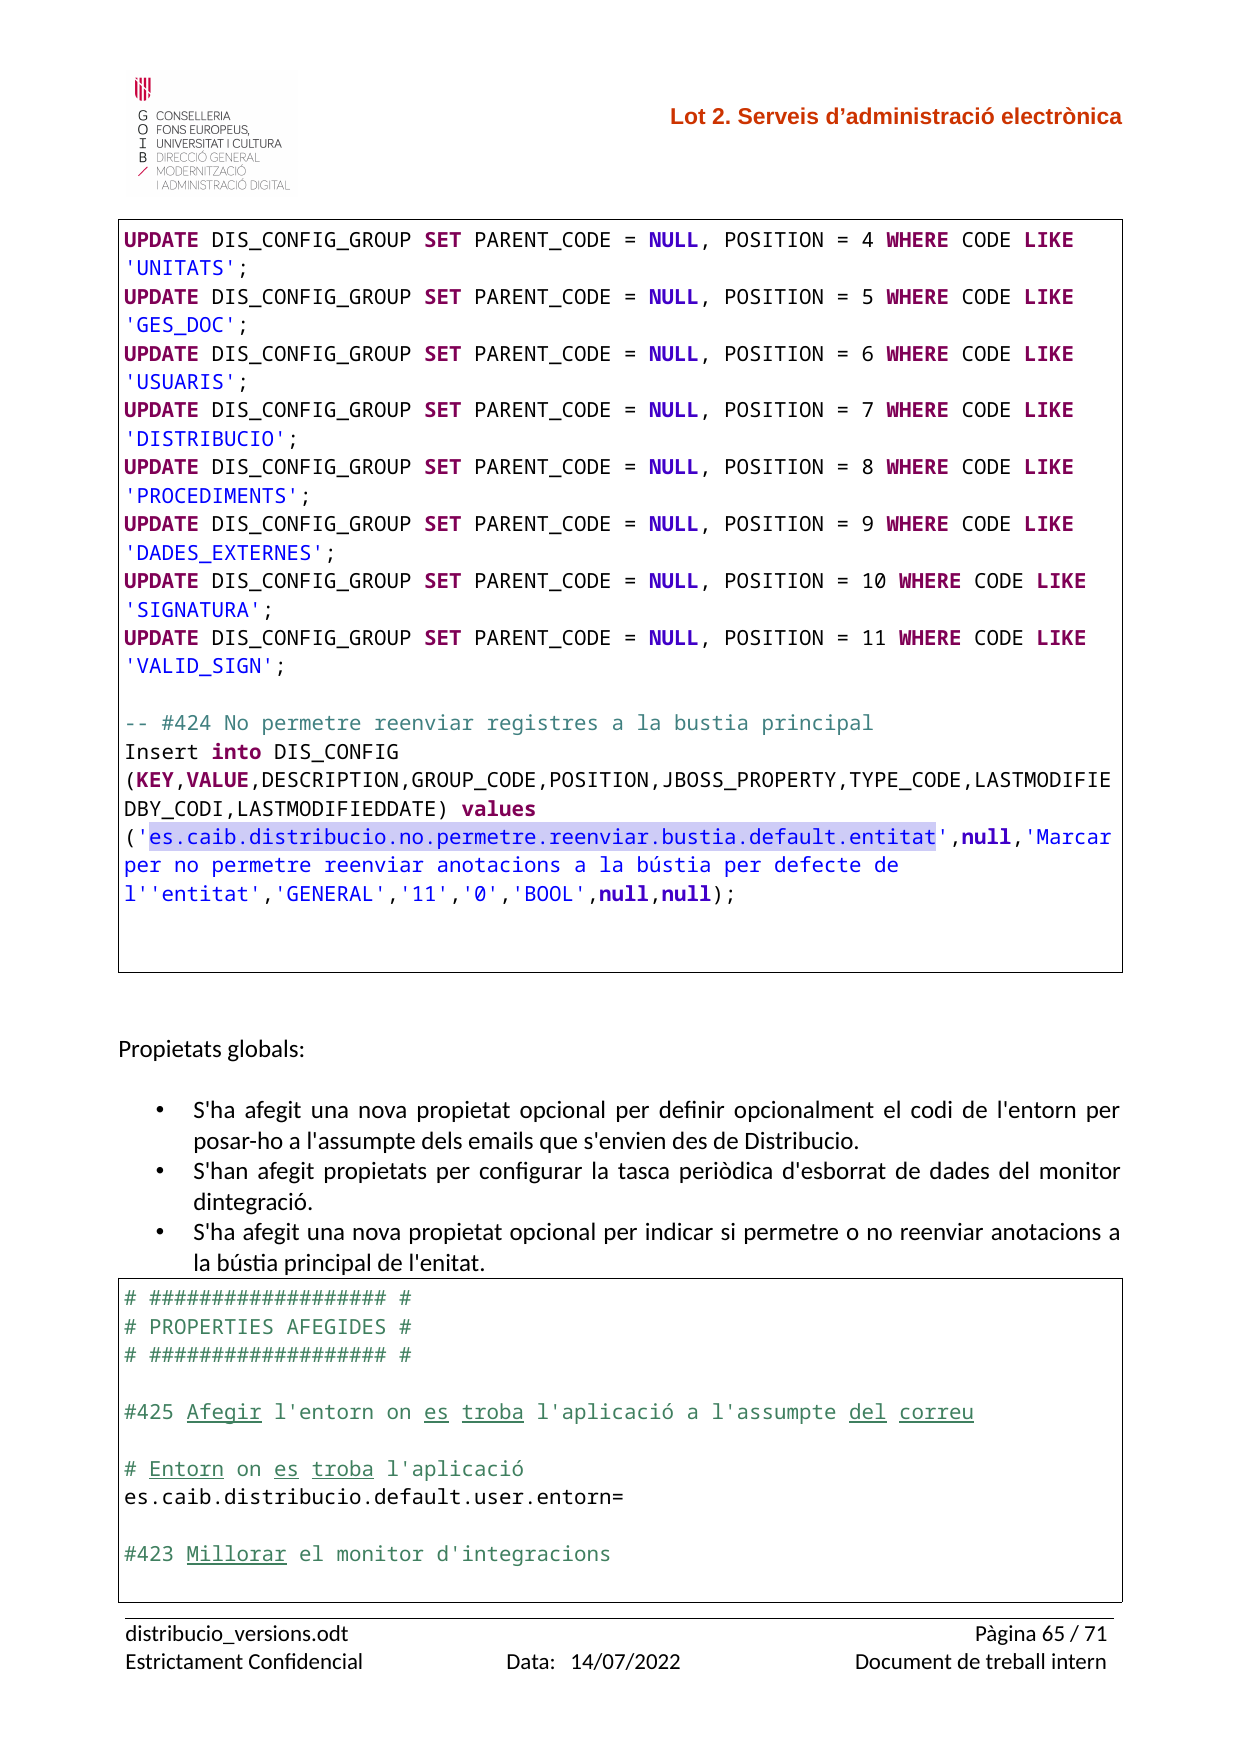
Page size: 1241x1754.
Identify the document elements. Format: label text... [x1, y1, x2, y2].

text Propietats globals: [118, 1033, 1122, 1064]
list S'ha afegit una nova propietat opcional per indicar si permetre o no reenviar anotacions a la bústia principal de l'enitat. [156, 1216, 1122, 1277]
list S'han afegit propietats per configurar la tasca periòdica d'esborrat de dades del monitor dintegració. [156, 1155, 1122, 1216]
list S'ha afegit una nova propietat opcional per definir opcionalment el codi de l'entorn per posar-ho a l'assumpte dels emails que s'envien des de Distribucio. [156, 1094, 1122, 1155]
table_header UPDATE DIS_CONFIG_GROUP SET PARENT_CODE = NULL, POSITION = 4 WHERE CODE LIKE 'UNITATS'; UPDATE DIS_CONFIG_GROUP SET PARENT_CODE = NULL, POSITION = 5 WHERE CODE LIKE 'GES_DOC'; UPDATE DIS_CONFIG_GROUP SET PARENT_CODE = NULL, POSITION = 6 WHERE CODE LIKE 'USUARIS'; UPDATE DIS_CONFIG_GROUP SET PARENT_CODE = NULL, POSITION = 7 WHERE CODE LIKE 'DISTRIBUCIO'; UPDATE DIS_CONFIG_GROUP SET PARENT_CODE = NULL, POSITION = 8 WHERE CODE LIKE 'PROCEDIMENTS'; UPDATE DIS_CONFIG_GROUP SET PARENT_CODE = NULL, POSITION = 9 WHERE CODE LIKE 'DADES_EXTERNES'; UPDATE DIS_CONFIG_GROUP SET PARENT_CODE = NULL, POSITION = 10 WHERE CODE LIKE 'SIGNATURA'; UPDATE DIS_CONFIG_GROUP SET PARENT_CODE = NULL, POSITION = 11 WHERE CODE LIKE 'VALID_SIGN'; -- #424 No permetre reenviar registres a la bustia principal Insert into DIS_CONFIG (KEY,VALUE,DESCRIPTION,GROUP_CODE,POSITION,JBOSS_PROPERTY,TYPE_CODE,LASTMODIFIEDBY_CODI,LASTMODIFIEDDATE) values ('es.caib.distribucio.no.permetre.reenviar.bustia.default.entitat',null,'Marcar per no permetre reenviar anotacions a la bústia per defecte de l''entitat','GENERAL','11','0','BOOL',null,null); [119, 220, 1122, 972]
picture [126, 70, 299, 197]
table_header # ################### # # PROPERTIES AFEGIDES # # ################### # #425 Afegir l'entorn on es troba l'aplicació a l'assumpte del correu # Entorn on es troba l'aplicació es.caib.distribucio.default.user.entorn= #423 Millorar el monitor d'integracions [119, 1279, 1122, 1602]
